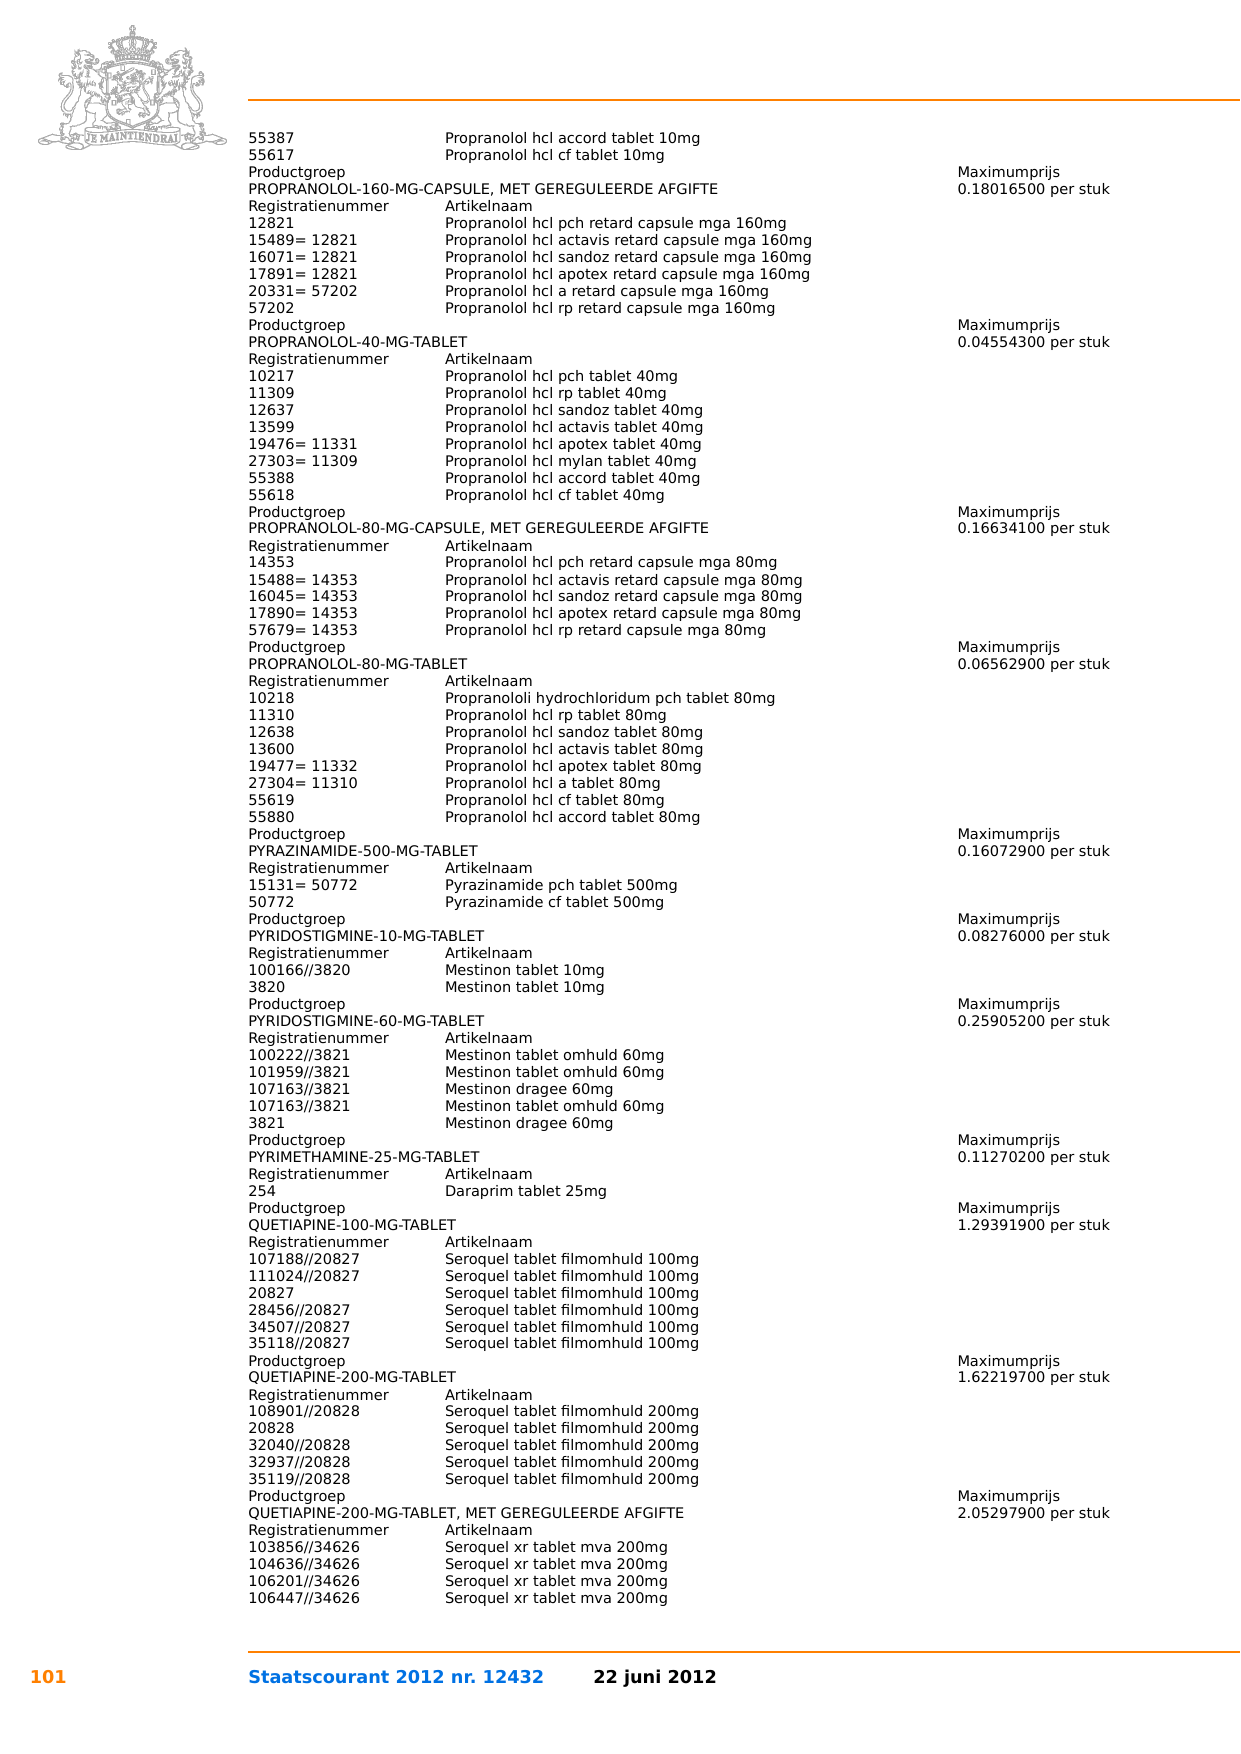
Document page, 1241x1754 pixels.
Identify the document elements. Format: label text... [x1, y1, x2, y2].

table_cell 0.16072900 per stuk [951, 843, 1163, 860]
table_cell Seroquel tablet filmomhuld 200mg [439, 1437, 951, 1454]
table_cell [951, 1234, 1163, 1251]
table_cell 106201//34626 [248, 1573, 439, 1590]
table_cell [951, 1403, 1163, 1420]
table_cell 17891= 12821 [248, 266, 439, 283]
table_cell Artikelnaam [439, 351, 951, 368]
table_cell Productgroep [248, 317, 439, 334]
table_cell [951, 809, 1163, 826]
table_cell [951, 1115, 1163, 1132]
table_cell 34507//20827 [248, 1319, 439, 1335]
table_cell [951, 962, 1163, 979]
table_cell PYRIDOSTIGMINE-60-MG-TABLET [248, 1013, 951, 1030]
table_cell [439, 1132, 951, 1149]
table_cell Mestinon tablet omhuld 60mg [439, 1047, 951, 1064]
table_cell 15489= 12821 [248, 232, 439, 249]
table_cell Artikelnaam [439, 1522, 951, 1539]
table_cell Productgroep [248, 639, 439, 656]
table_cell 20827 [248, 1285, 439, 1301]
table_cell 103856//34626 [248, 1539, 439, 1556]
table_cell 107188//20827 [248, 1251, 439, 1267]
table_cell [951, 249, 1163, 266]
table_cell [951, 605, 1163, 622]
table_cell [951, 1098, 1163, 1115]
table_cell [439, 826, 951, 843]
table_cell QUETIAPINE-200-MG-TABLET [248, 1369, 951, 1386]
table_cell Seroquel tablet filmomhuld 100mg [439, 1301, 951, 1318]
table_cell [439, 911, 951, 928]
table_cell Registratienummer [248, 1386, 439, 1403]
table_cell Maximumprijs [951, 1132, 1163, 1149]
table_cell Artikelnaam [439, 1234, 951, 1251]
table_cell Registratienummer [248, 351, 439, 368]
table_cell Productgroep [248, 1353, 439, 1369]
table_cell 55388 [248, 470, 439, 486]
table_cell [951, 758, 1163, 775]
table_cell 12637 [248, 402, 439, 418]
table_cell Propranolol hcl cf tablet 10mg [439, 147, 951, 164]
table_cell [951, 470, 1163, 486]
table_cell [951, 860, 1163, 877]
table_cell Seroquel xr tablet mva 200mg [439, 1539, 951, 1556]
table_cell [951, 1573, 1163, 1590]
table_cell Maximumprijs [951, 164, 1163, 181]
table_cell 12638 [248, 724, 439, 741]
table_cell 50772 [248, 894, 439, 911]
table_cell 101959//3821 [248, 1064, 439, 1081]
table_cell Registratienummer [248, 1030, 439, 1047]
table_cell 35119//20828 [248, 1471, 439, 1488]
table_cell QUETIAPINE-200-MG-TABLET, MET GEREGULEERDE AFGIFTE [248, 1505, 951, 1522]
table_cell Registratienummer [248, 538, 439, 554]
table_cell [951, 232, 1163, 249]
table_cell 15488= 14353 [248, 571, 439, 588]
table_cell 20828 [248, 1420, 439, 1437]
table_cell Propranolol hcl rp retard capsule mga 80mg [439, 622, 951, 639]
table_cell [951, 402, 1163, 418]
table_cell Propranolol hcl rp retard capsule mga 160mg [439, 300, 951, 317]
table_cell 17890= 14353 [248, 605, 439, 622]
table_cell Propranolol hcl rp tablet 40mg [439, 385, 951, 402]
table_cell [951, 419, 1163, 436]
table_cell [951, 792, 1163, 809]
table_cell Seroquel tablet filmomhuld 100mg [439, 1251, 951, 1267]
table_cell Propranolol hcl cf tablet 40mg [439, 486, 951, 503]
table_cell [951, 1454, 1163, 1471]
table_cell [951, 1437, 1163, 1454]
table_cell Productgroep [248, 996, 439, 1013]
table_cell [951, 690, 1163, 707]
table_cell 55880 [248, 809, 439, 826]
table_cell Daraprim tablet 25mg [439, 1183, 951, 1199]
table_cell Seroquel tablet filmomhuld 100mg [439, 1268, 951, 1284]
table_cell [951, 198, 1163, 215]
table_cell 15131= 50772 [248, 877, 439, 894]
table_cell [951, 1268, 1163, 1284]
table_cell Propranolol hcl accord tablet 10mg [439, 130, 951, 147]
table_cell [951, 130, 1163, 147]
table_cell [951, 894, 1163, 911]
table_cell PROPRANOLOL-40-MG-TABLET [248, 334, 951, 351]
table_cell 254 [248, 1183, 439, 1199]
table_cell Maximumprijs [951, 317, 1163, 334]
table_cell [951, 1335, 1163, 1352]
table_cell Propranolol hcl sandoz retard capsule mga 160mg [439, 249, 951, 266]
table_cell Propranolol hcl actavis retard capsule mga 160mg [439, 232, 951, 249]
table_cell Seroquel xr tablet mva 200mg [439, 1556, 951, 1573]
table_cell 0.18016500 per stuk [951, 181, 1163, 198]
table_cell Productgroep [248, 826, 439, 843]
table_cell 107163//3821 [248, 1098, 439, 1115]
table_cell 106447//34626 [248, 1590, 439, 1607]
table_cell Propranolol hcl accord tablet 80mg [439, 809, 951, 826]
table_cell Artikelnaam [439, 945, 951, 962]
table_cell Seroquel xr tablet mva 200mg [439, 1573, 951, 1590]
table_cell 0.11270200 per stuk [951, 1149, 1163, 1166]
table_cell Productgroep [248, 164, 439, 181]
table_cell Mestinon tablet 10mg [439, 962, 951, 979]
table_cell [951, 707, 1163, 724]
table_cell [951, 266, 1163, 283]
table_cell Mestinon tablet 10mg [439, 979, 951, 996]
table_cell Seroquel xr tablet mva 200mg [439, 1590, 951, 1607]
table_cell Propranolol hcl actavis tablet 40mg [439, 419, 951, 436]
table_cell Propranolol hcl a tablet 80mg [439, 775, 951, 792]
table_cell 0.06562900 per stuk [951, 656, 1163, 673]
table_cell Maximumprijs [951, 639, 1163, 656]
table_cell [951, 1319, 1163, 1335]
table_cell Productgroep [248, 1488, 439, 1505]
table_cell [951, 1522, 1163, 1539]
table_cell [951, 1420, 1163, 1437]
table_cell Maximumprijs [951, 1353, 1163, 1369]
table_cell 12821 [248, 215, 439, 232]
table_cell Productgroep [248, 1200, 439, 1217]
table_cell Propranolol hcl accord tablet 40mg [439, 470, 951, 486]
table_cell [951, 300, 1163, 317]
table_cell [951, 147, 1163, 164]
table_cell [439, 504, 951, 520]
table_cell 10218 [248, 690, 439, 707]
table_cell [951, 1251, 1163, 1267]
table_cell [951, 724, 1163, 741]
table_cell 35118//20827 [248, 1335, 439, 1352]
table_cell [439, 639, 951, 656]
table_cell Seroquel tablet filmomhuld 200mg [439, 1420, 951, 1437]
table_cell [951, 1081, 1163, 1098]
table_cell Maximumprijs [951, 1200, 1163, 1217]
table_cell Registratienummer [248, 1234, 439, 1251]
table_cell Maximumprijs [951, 996, 1163, 1013]
table_cell 32040//20828 [248, 1437, 439, 1454]
table_cell 1.62219700 per stuk [951, 1369, 1163, 1386]
table_cell 111024//20827 [248, 1268, 439, 1284]
table_cell [951, 283, 1163, 300]
table_cell [951, 1030, 1163, 1047]
table_cell Seroquel tablet filmomhuld 200mg [439, 1403, 951, 1420]
table_cell [439, 317, 951, 334]
table_cell Propranolol hcl actavis retard capsule mga 80mg [439, 571, 951, 588]
table_cell PYRAZINAMIDE-500-MG-TABLET [248, 843, 951, 860]
table_cell [951, 385, 1163, 402]
table_cell Artikelnaam [439, 1166, 951, 1183]
table_cell Seroquel tablet filmomhuld 200mg [439, 1454, 951, 1471]
table_cell Artikelnaam [439, 538, 951, 554]
table_cell Propranolol hcl cf tablet 80mg [439, 792, 951, 809]
table_cell 3821 [248, 1115, 439, 1132]
table_cell 16045= 14353 [248, 588, 439, 605]
table_cell [951, 1539, 1163, 1556]
table_cell [951, 1183, 1163, 1199]
table_cell 55387 [248, 130, 439, 147]
table_cell Propranolol hcl sandoz retard capsule mga 80mg [439, 588, 951, 605]
table_cell Seroquel tablet filmomhuld 200mg [439, 1471, 951, 1488]
table_cell Maximumprijs [951, 504, 1163, 520]
table_cell Propranolol hcl apotex tablet 80mg [439, 758, 951, 775]
table_cell [951, 486, 1163, 503]
table_cell Propranolol hcl sandoz tablet 40mg [439, 402, 951, 418]
table_cell [951, 1285, 1163, 1301]
table_cell Registratienummer [248, 1522, 439, 1539]
table_cell 3820 [248, 979, 439, 996]
table_cell Propranolol hcl rp tablet 80mg [439, 707, 951, 724]
table_cell [951, 351, 1163, 368]
table_cell Mestinon tablet omhuld 60mg [439, 1098, 951, 1115]
table_cell [951, 1047, 1163, 1064]
table_cell Propranolol hcl pch retard capsule mga 160mg [439, 215, 951, 232]
table_cell 27304= 11310 [248, 775, 439, 792]
table_cell Productgroep [248, 504, 439, 520]
table_cell 100166//3820 [248, 962, 439, 979]
table_cell Propranolol hcl a retard capsule mga 160mg [439, 283, 951, 300]
table_cell Maximumprijs [951, 1488, 1163, 1505]
table_cell 13599 [248, 419, 439, 436]
table_cell 19477= 11332 [248, 758, 439, 775]
table_cell Propranolol hcl actavis tablet 80mg [439, 741, 951, 758]
table_cell 104636//34626 [248, 1556, 439, 1573]
table_cell 55619 [248, 792, 439, 809]
table_cell Artikelnaam [439, 1386, 951, 1403]
table_cell Mestinon tablet omhuld 60mg [439, 1064, 951, 1081]
table_cell Seroquel tablet filmomhuld 100mg [439, 1319, 951, 1335]
table_cell QUETIAPINE-100-MG-TABLET [248, 1217, 951, 1233]
table_cell 1.29391900 per stuk [951, 1217, 1163, 1233]
table_cell [951, 945, 1163, 962]
table_cell Propranolol hcl pch retard capsule mga 80mg [439, 554, 951, 571]
table_cell Seroquel tablet filmomhuld 100mg [439, 1285, 951, 1301]
table_cell 11309 [248, 385, 439, 402]
table_cell 0.25905200 per stuk [951, 1013, 1163, 1030]
table_cell PYRIDOSTIGMINE-10-MG-TABLET [248, 928, 951, 945]
table_cell 27303= 11309 [248, 453, 439, 469]
table_cell Propranololi hydrochloridum pch tablet 80mg [439, 690, 951, 707]
table_cell [951, 436, 1163, 452]
table_cell PROPRANOLOL-80-MG-CAPSULE, MET GEREGULEERDE AFGIFTE [248, 520, 951, 537]
table_cell 0.04554300 per stuk [951, 334, 1163, 351]
table_cell [439, 996, 951, 1013]
table_cell 0.16634100 per stuk [951, 520, 1163, 537]
table_cell [439, 1488, 951, 1505]
table_cell [951, 554, 1163, 571]
table_cell [951, 1386, 1163, 1403]
table_cell Registratienummer [248, 945, 439, 962]
table_cell Maximumprijs [951, 911, 1163, 928]
table_cell Propranolol hcl apotex retard capsule mga 80mg [439, 605, 951, 622]
table_cell [951, 215, 1163, 232]
table_cell [951, 775, 1163, 792]
table_cell PROPRANOLOL-80-MG-TABLET [248, 656, 951, 673]
table_cell Registratienummer [248, 860, 439, 877]
table_cell [439, 1200, 951, 1217]
table_cell 0.08276000 per stuk [951, 928, 1163, 945]
table_cell 55617 [248, 147, 439, 164]
table_cell Pyrazinamide cf tablet 500mg [439, 894, 951, 911]
table_cell 107163//3821 [248, 1081, 439, 1098]
table_cell 16071= 12821 [248, 249, 439, 266]
table_cell [951, 1166, 1163, 1183]
table_cell 14353 [248, 554, 439, 571]
table_cell 11310 [248, 707, 439, 724]
table_cell [951, 1590, 1163, 1607]
table_cell [951, 453, 1163, 469]
table_cell Propranolol hcl pch tablet 40mg [439, 368, 951, 384]
table_cell Artikelnaam [439, 673, 951, 690]
table_cell [951, 1301, 1163, 1318]
table_cell 20331= 57202 [248, 283, 439, 300]
table_cell [951, 673, 1163, 690]
table_cell [439, 1353, 951, 1369]
table_cell [951, 1556, 1163, 1573]
table_cell Artikelnaam [439, 1030, 951, 1047]
table_cell [439, 164, 951, 181]
table_cell Propranolol hcl apotex retard capsule mga 160mg [439, 266, 951, 283]
table_cell 57679= 14353 [248, 622, 439, 639]
table_cell [951, 979, 1163, 996]
table_cell [951, 741, 1163, 758]
table_cell 57202 [248, 300, 439, 317]
table_cell 100222//3821 [248, 1047, 439, 1064]
table_cell [951, 571, 1163, 588]
table_cell Registratienummer [248, 198, 439, 215]
table_cell 28456//20827 [248, 1301, 439, 1318]
table_cell Propranolol hcl mylan tablet 40mg [439, 453, 951, 469]
table_cell Pyrazinamide pch tablet 500mg [439, 877, 951, 894]
table_cell PROPRANOLOL-160-MG-CAPSULE, MET GEREGULEERDE AFGIFTE [248, 181, 951, 198]
table_cell Maximumprijs [951, 826, 1163, 843]
table_cell Mestinon dragee 60mg [439, 1115, 951, 1132]
table_cell 19476= 11331 [248, 436, 439, 452]
table_cell Mestinon dragee 60mg [439, 1081, 951, 1098]
table_cell [951, 1064, 1163, 1081]
table_cell 55618 [248, 486, 439, 503]
table_cell [951, 1471, 1163, 1488]
table_cell [951, 538, 1163, 554]
table_cell Seroquel tablet filmomhuld 100mg [439, 1335, 951, 1352]
table_cell 32937//20828 [248, 1454, 439, 1471]
table_cell PYRIMETHAMINE-25-MG-TABLET [248, 1149, 951, 1166]
table_cell Registratienummer [248, 1166, 439, 1183]
table_cell 2.05297900 per stuk [951, 1505, 1163, 1522]
table_cell Artikelnaam [439, 860, 951, 877]
table_cell 108901//20828 [248, 1403, 439, 1420]
table_cell [951, 622, 1163, 639]
table_cell [951, 877, 1163, 894]
table_cell 10217 [248, 368, 439, 384]
table_cell [951, 368, 1163, 384]
table_cell Artikelnaam [439, 198, 951, 215]
table_cell Registratienummer [248, 673, 439, 690]
table_cell Productgroep [248, 1132, 439, 1149]
table_cell Productgroep [248, 911, 439, 928]
table_cell Propranolol hcl sandoz tablet 80mg [439, 724, 951, 741]
table_cell [951, 588, 1163, 605]
table_cell Propranolol hcl apotex tablet 40mg [439, 436, 951, 452]
picture [38, 25, 227, 150]
table_cell 13600 [248, 741, 439, 758]
